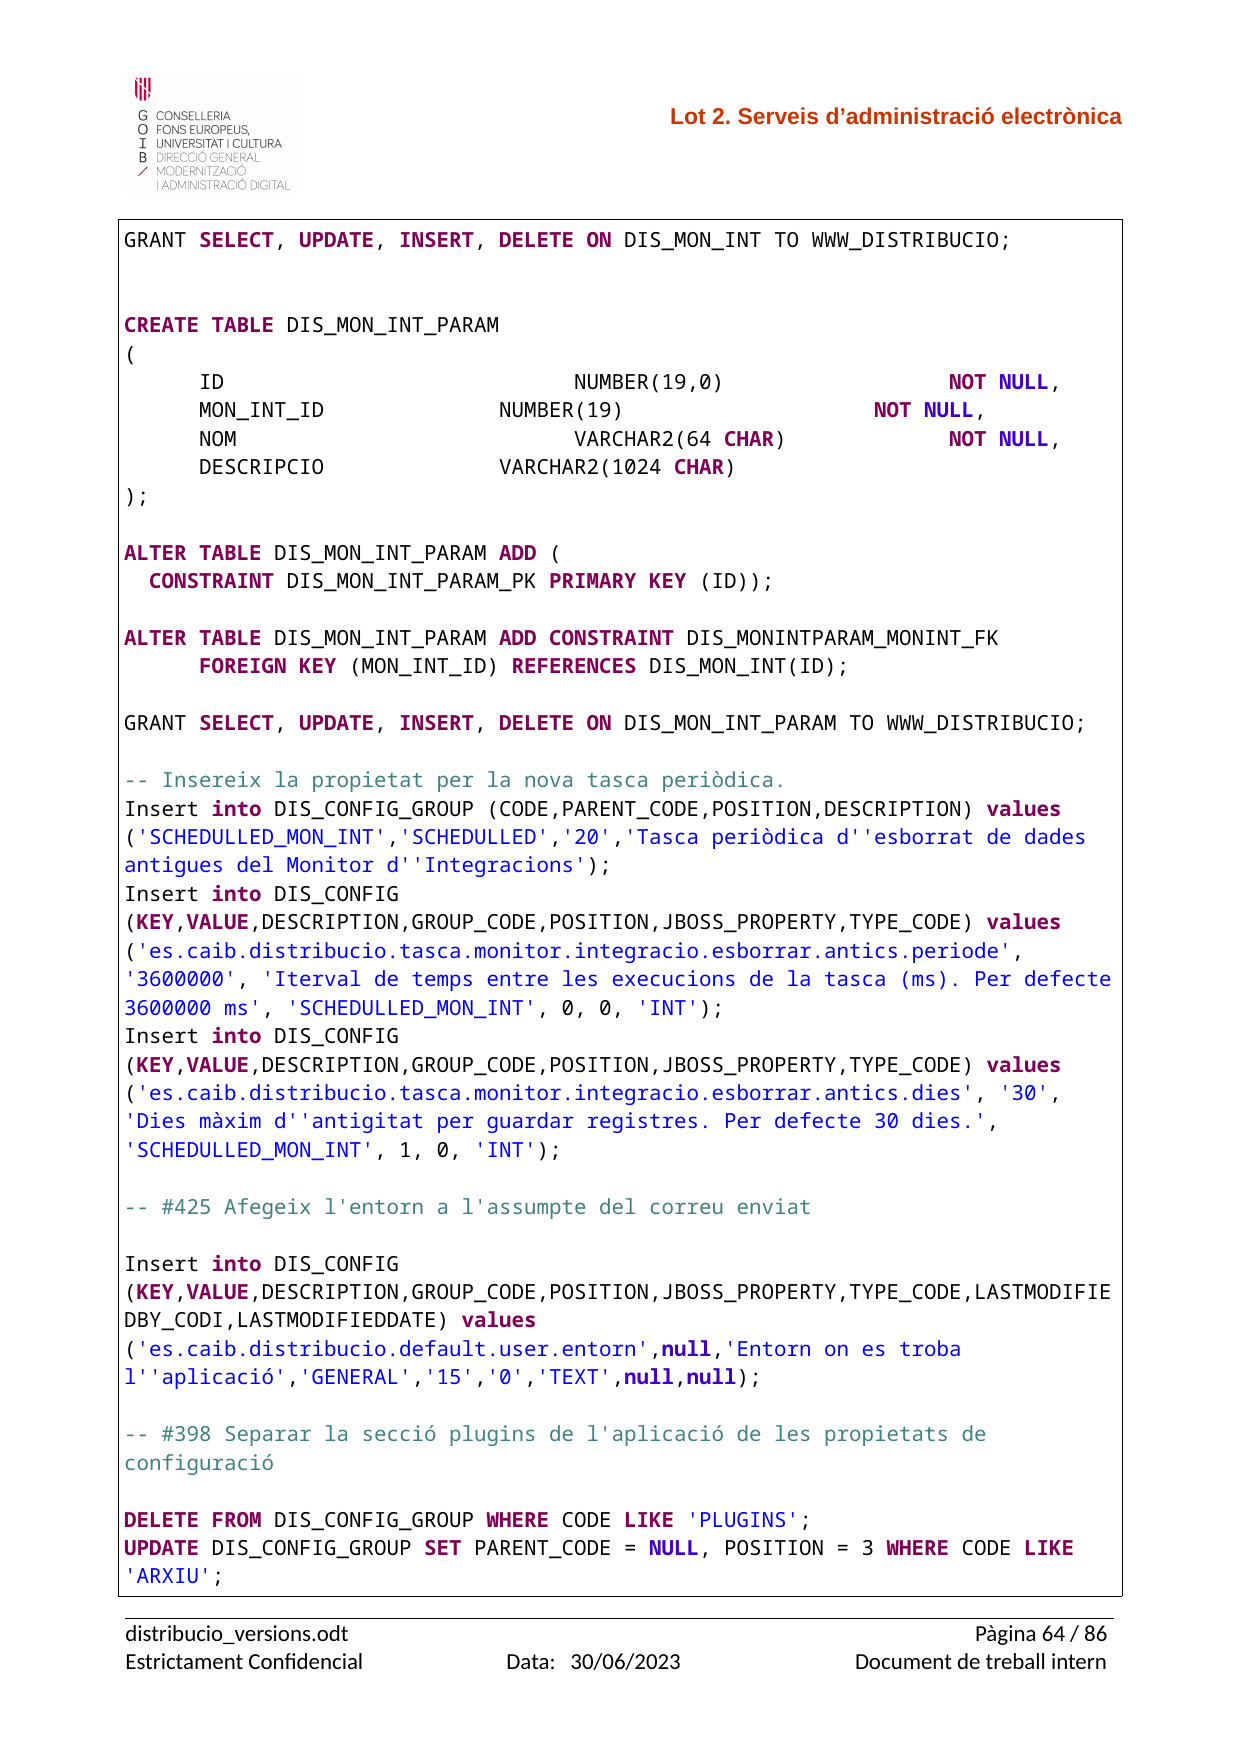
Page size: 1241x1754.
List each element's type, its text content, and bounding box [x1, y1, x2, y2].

table_header GRANT SELECT, UPDATE, INSERT, DELETE ON DIS_MON_INT TO WWW_DISTRIBUCIO; CREATE TABLE DIS_MON_INT_PARAM ( ID NUMBER(19,0) NOT NULL, MON_INT_ID NUMBER(19) NOT NULL, NOM VARCHAR2(64 CHAR) NOT NULL, DESCRIPCIO VARCHAR2(1024 CHAR) ); ALTER TABLE DIS_MON_INT_PARAM ADD ( CONSTRAINT DIS_MON_INT_PARAM_PK PRIMARY KEY (ID)); ALTER TABLE DIS_MON_INT_PARAM ADD CONSTRAINT DIS_MONINTPARAM_MONINT_FK FOREIGN KEY (MON_INT_ID) REFERENCES DIS_MON_INT(ID); GRANT SELECT, UPDATE, INSERT, DELETE ON DIS_MON_INT_PARAM TO WWW_DISTRIBUCIO; -- Insereix la propietat per la nova tasca periòdica. Insert into DIS_CONFIG_GROUP (CODE,PARENT_CODE,POSITION,DESCRIPTION) values ('SCHEDULLED_MON_INT','SCHEDULLED','20','Tasca periòdica d''esborrat de dades antigues del Monitor d''Integracions'); Insert into DIS_CONFIG (KEY,VALUE,DESCRIPTION,GROUP_CODE,POSITION,JBOSS_PROPERTY,TYPE_CODE) values ('es.caib.distribucio.tasca.monitor.integracio.esborrar.antics.periode', '3600000', 'Iterval de temps entre les execucions de la tasca (ms). Per defecte 3600000 ms', 'SCHEDULLED_MON_INT', 0, 0, 'INT'); Insert into DIS_CONFIG (KEY,VALUE,DESCRIPTION,GROUP_CODE,POSITION,JBOSS_PROPERTY,TYPE_CODE) values ('es.caib.distribucio.tasca.monitor.integracio.esborrar.antics.dies', '30', 'Dies màxim d''antigitat per guardar registres. Per defecte 30 dies.', 'SCHEDULLED_MON_INT', 1, 0, 'INT'); -- #425 Afegeix l'entorn a l'assumpte del correu enviat Insert into DIS_CONFIG (KEY,VALUE,DESCRIPTION,GROUP_CODE,POSITION,JBOSS_PROPERTY,TYPE_CODE,LASTMODIFIEDBY_CODI,LASTMODIFIEDDATE) values ('es.caib.distribucio.default.user.entorn',null,'Entorn on es troba l''aplicació','GENERAL','15','0','TEXT',null,null); -- #398 Separar la secció plugins de l'aplicació de les propietats de configuració DELETE FROM DIS_CONFIG_GROUP WHERE CODE LIKE 'PLUGINS'; UPDATE DIS_CONFIG_GROUP SET PARENT_CODE = NULL, POSITION = 3 WHERE CODE LIKE 'ARXIU'; [119, 220, 1122, 1596]
picture [126, 70, 299, 197]
